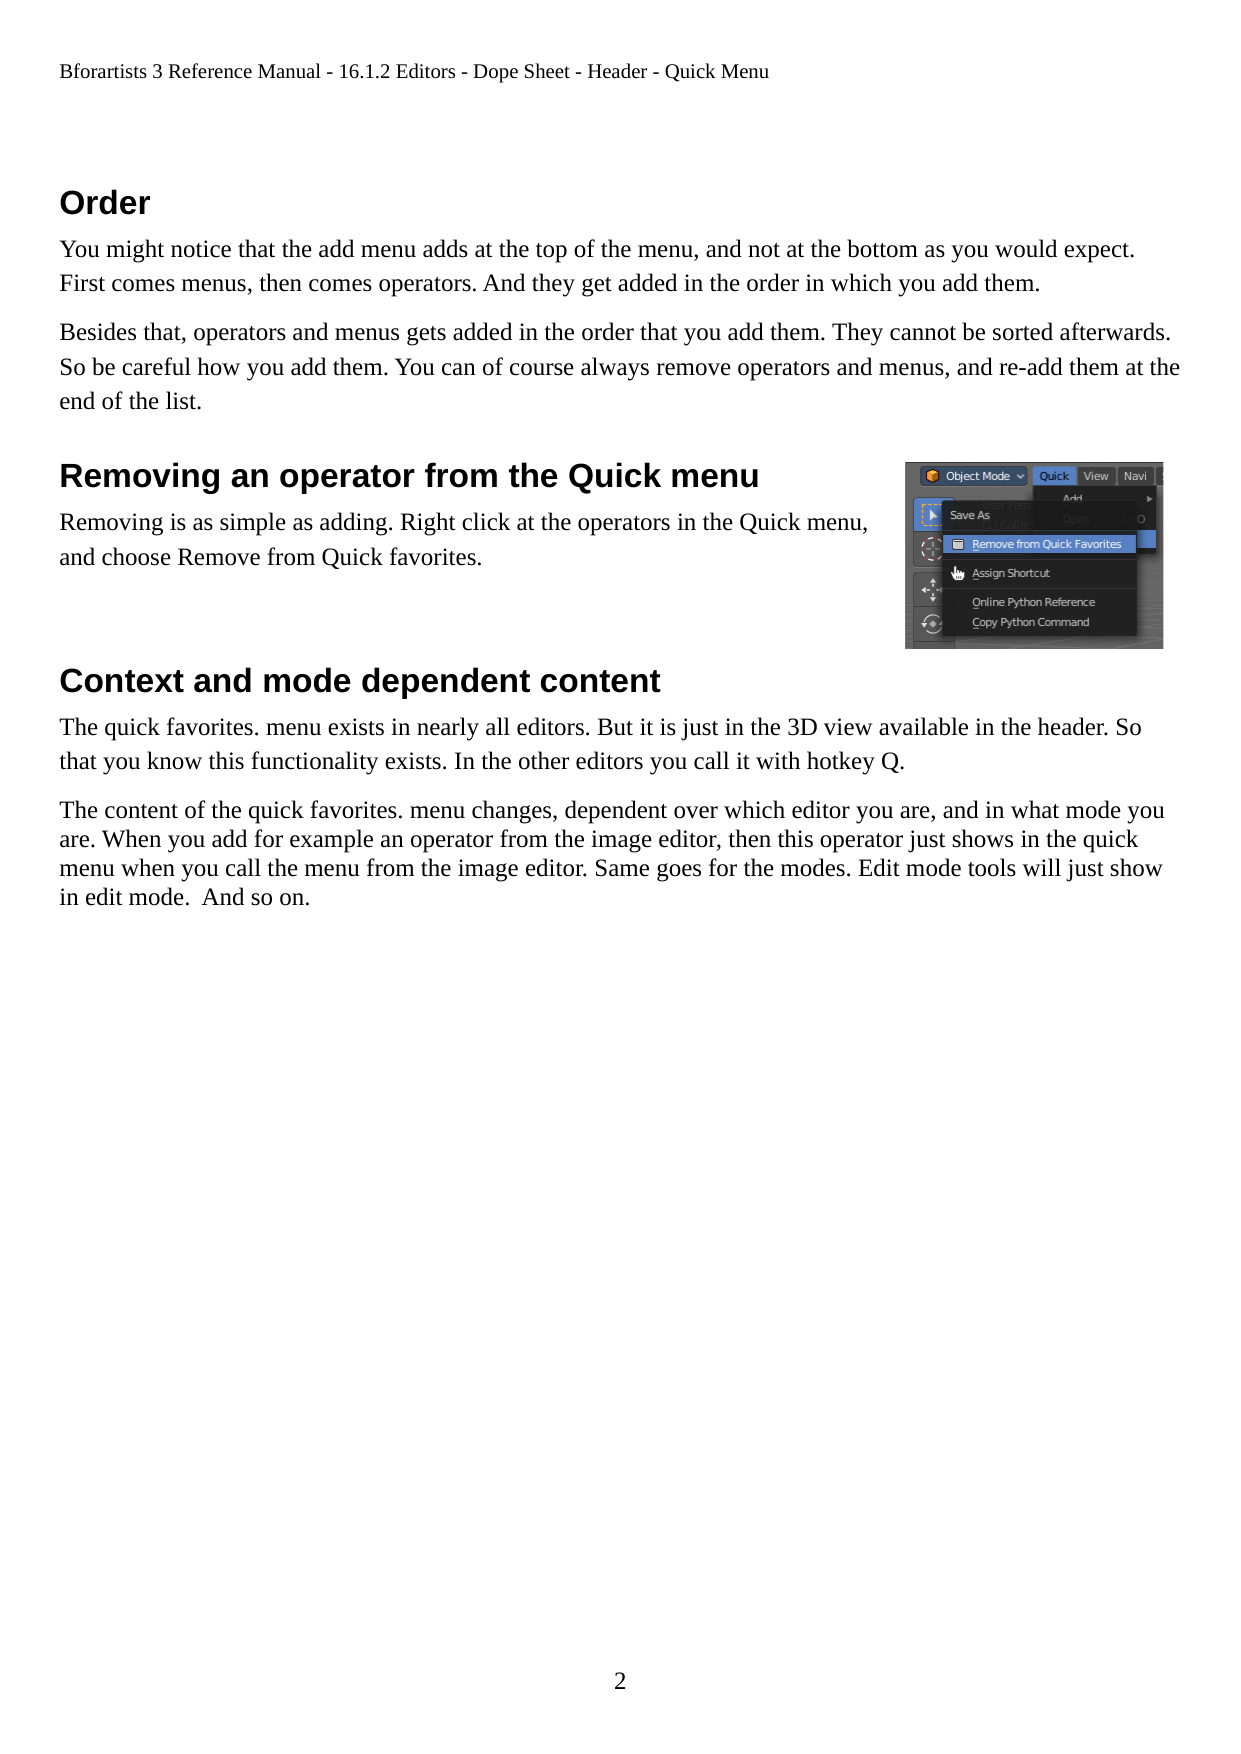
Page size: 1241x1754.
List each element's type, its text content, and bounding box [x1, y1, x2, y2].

text The quick favorites. menu exists in nearly all editors. But it is just in the 3D view available in the header. So that you know this functionality exists. In the other editors you call it with hotkey Q. [59, 712, 1181, 775]
subtitle Context and mode dependent content [59, 661, 1181, 699]
subtitle Removing an operator from the Quick menu [59, 456, 1181, 495]
text You might notice that the add menu adds at the top of the menu, and not at the bottom as you would expect. First comes menus, then comes operators. And they get added in the order in which you add them. [59, 234, 1181, 297]
picture [905, 462, 1164, 649]
text Besides that, operators and menus gets added in the order that you add them. They cannot be sorted afterwards. So be careful how you add them. You can of course always remove operators and menus, and re-add them at the end of the list. [59, 317, 1181, 415]
text Removing is as simple as adding. Right click at the operators in the Quick menu, and choose Remove from Quick favorites. [59, 507, 905, 570]
text The content of the quick favorites. menu changes, dependent over which editor you are, and in what mode you are. When you add for example an operator from the image editor, then this operator just shows in the quick menu when you call the menu from the image editor. Same goes for the modes. Edit mode tools will just show in edit mode. And so on. [59, 795, 1181, 910]
subtitle Order [59, 182, 1181, 221]
